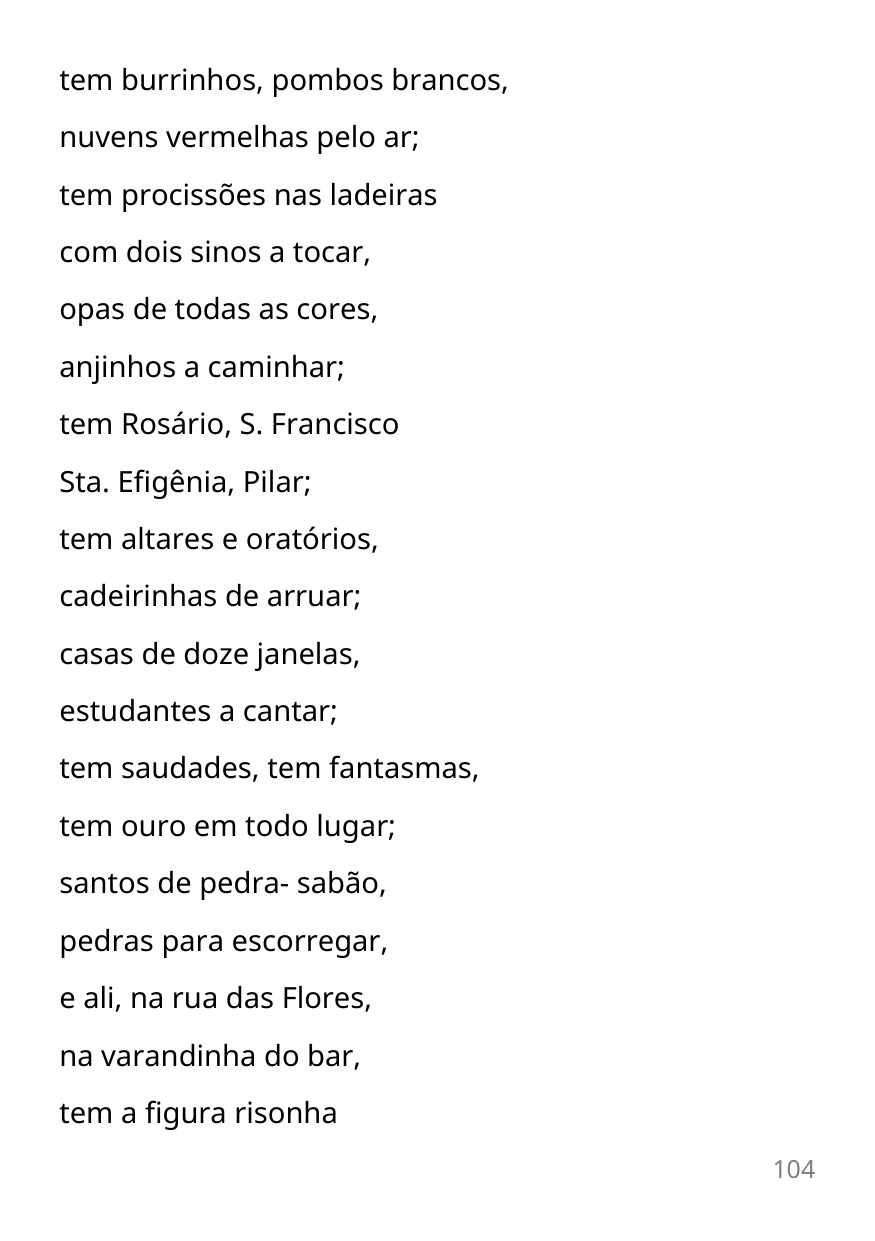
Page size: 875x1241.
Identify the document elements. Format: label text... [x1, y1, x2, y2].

text casas de doze janelas, [59, 633, 815, 673]
text pedras para escorregar, [59, 920, 815, 960]
text estudantes a cantar; [59, 690, 815, 730]
text na varandinha do bar, [59, 1035, 815, 1074]
text Sta. Efigênia, Pilar; [59, 461, 815, 501]
text tem altares e oratórios, [59, 518, 815, 558]
text e ali, na rua das Flores, [59, 977, 815, 1017]
text tem Rosário, S. Francisco [59, 403, 815, 443]
text tem ouro em todo lugar; [59, 805, 815, 845]
text santos de pedra- sabão, [59, 863, 815, 902]
text tem saudades, tem fantasmas, [59, 748, 815, 787]
text opas de todas as cores, [59, 289, 815, 328]
text cadeirinhas de arruar; [59, 576, 815, 615]
text anjinhos a caminhar; [59, 346, 815, 386]
text tem a figura risonha [59, 1092, 815, 1132]
text tem burrinhos, pombos brancos, [59, 59, 815, 99]
text nuvens vermelhas pelo ar; [59, 116, 815, 156]
text com dois sinos a tocar, [59, 231, 815, 271]
text tem procissões nas ladeiras [59, 174, 815, 213]
